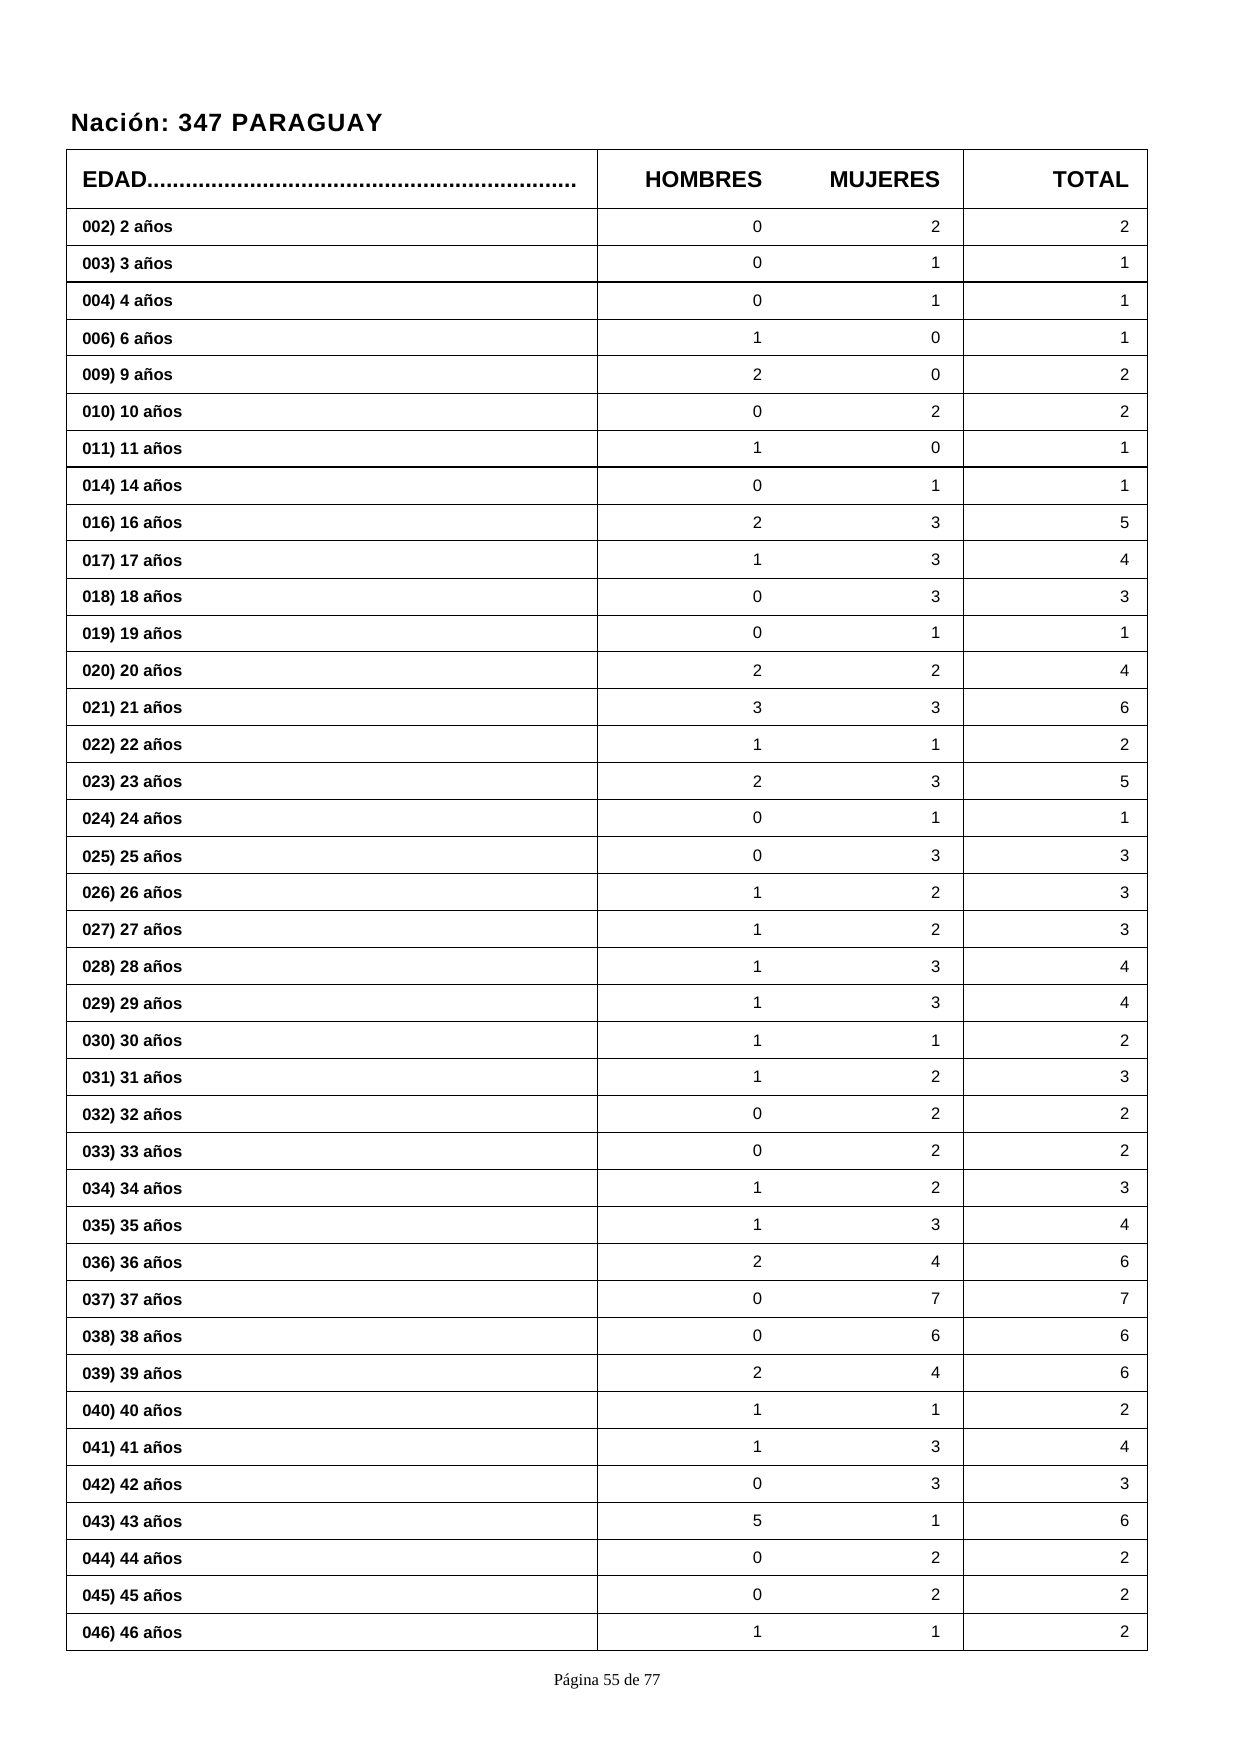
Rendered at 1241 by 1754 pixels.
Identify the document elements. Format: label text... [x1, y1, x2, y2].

table_cell 3 [797, 763, 963, 799]
table_cell 023) 23 años [67, 763, 597, 799]
table_cell 2 [964, 394, 1147, 429]
table_cell 3 [797, 1466, 963, 1502]
table_cell 0 [598, 1576, 797, 1612]
table_cell 027) 27 años [67, 911, 597, 947]
table_cell 4 [964, 1207, 1147, 1243]
table_cell 0 [598, 283, 797, 318]
table_cell 6 [964, 1318, 1147, 1354]
table_cell 2 [797, 1096, 963, 1132]
table_cell 4 [964, 541, 1147, 577]
table_cell 1 [598, 1429, 797, 1465]
table_cell 002) 2 años [67, 209, 597, 244]
table_cell 3 [964, 911, 1147, 947]
table_cell 3 [797, 1429, 963, 1465]
table_cell 033) 33 años [67, 1133, 597, 1169]
table_cell 1 [598, 1059, 797, 1095]
table_cell 2 [797, 911, 963, 947]
table_cell 1 [797, 616, 963, 651]
table_cell 029) 29 años [67, 985, 597, 1021]
table_cell 3 [797, 1207, 963, 1243]
table_cell 1 [797, 246, 963, 281]
table_cell 6 [964, 689, 1147, 725]
table_cell 2 [598, 1355, 797, 1391]
table_cell 0 [598, 246, 797, 281]
table_cell 7 [964, 1281, 1147, 1317]
table_cell 036) 36 años [67, 1244, 597, 1280]
table_cell 037) 37 años [67, 1281, 597, 1317]
table_cell 042) 42 años [67, 1466, 597, 1502]
table_cell 009) 9 años [67, 356, 597, 392]
text Nación: 347 PARAGUAY [71, 110, 1151, 136]
table_cell 7 [797, 1281, 963, 1317]
table_cell 004) 4 años [67, 283, 597, 318]
table_cell 2 [797, 1059, 963, 1095]
table_cell 1 [964, 616, 1147, 651]
table_cell 2 [598, 1244, 797, 1280]
table_cell 2 [964, 356, 1147, 392]
table_cell 020) 20 años [67, 652, 597, 688]
table_cell 3 [964, 874, 1147, 910]
table_cell 0 [598, 468, 797, 503]
table_cell 1 [797, 726, 963, 762]
table_cell 011) 11 años [67, 431, 597, 466]
table_cell 3 [964, 579, 1147, 614]
table_cell 018) 18 años [67, 579, 597, 614]
table_cell 2 [797, 1540, 963, 1575]
table_cell 2 [598, 356, 797, 392]
table_cell 6 [797, 1318, 963, 1354]
table_cell 2 [598, 505, 797, 540]
table_cell 5 [598, 1503, 797, 1538]
table_cell 003) 3 años [67, 246, 597, 281]
table_cell 0 [598, 1318, 797, 1354]
table_cell 3 [797, 689, 963, 725]
table_cell 034) 34 años [67, 1170, 597, 1206]
table_cell 1 [797, 800, 963, 836]
table_cell 016) 16 años [67, 505, 597, 540]
table_cell 043) 43 años [67, 1503, 597, 1538]
table_header TOTAL [964, 150, 1147, 207]
table_cell 044) 44 años [67, 1540, 597, 1575]
table_cell 045) 45 años [67, 1576, 597, 1612]
table_cell 046) 46 años [67, 1614, 597, 1649]
table_cell 1 [598, 1392, 797, 1428]
table_cell 2 [964, 1614, 1147, 1649]
table_cell 0 [598, 1466, 797, 1502]
table_cell 030) 30 años [67, 1022, 597, 1058]
table_cell 2 [964, 1022, 1147, 1058]
table_cell 2 [964, 1096, 1147, 1132]
table_cell 040) 40 años [67, 1392, 597, 1428]
table_cell 024) 24 años [67, 800, 597, 836]
table_cell 010) 10 años [67, 394, 597, 429]
table_cell 1 [598, 911, 797, 947]
table_cell 2 [797, 1133, 963, 1169]
table_cell 1 [964, 320, 1147, 355]
table_cell 014) 14 años [67, 468, 597, 503]
table_cell 1 [598, 1614, 797, 1649]
table_cell 2 [964, 1540, 1147, 1575]
table_cell 019) 19 años [67, 616, 597, 651]
table_cell 1 [797, 1503, 963, 1538]
table_cell 025) 25 años [67, 837, 597, 873]
table_cell 1 [598, 1170, 797, 1206]
table_cell 2 [964, 209, 1147, 244]
table_cell 6 [964, 1244, 1147, 1280]
table_cell 6 [964, 1355, 1147, 1391]
table_cell 3 [797, 579, 963, 614]
table_cell 028) 28 años [67, 948, 597, 984]
table_cell 1 [598, 320, 797, 355]
table_cell 1 [797, 468, 963, 503]
table_cell 2 [797, 394, 963, 429]
table_cell 4 [797, 1355, 963, 1391]
table_cell 3 [797, 505, 963, 540]
table_cell 1 [964, 800, 1147, 836]
table_cell 2 [598, 763, 797, 799]
table_cell 3 [797, 541, 963, 577]
table_cell 026) 26 años [67, 874, 597, 910]
table_cell 2 [797, 1170, 963, 1206]
table_cell 4 [964, 985, 1147, 1021]
table_cell 2 [797, 652, 963, 688]
table_cell 1 [598, 948, 797, 984]
table_cell 032) 32 años [67, 1096, 597, 1132]
table_cell 0 [598, 1133, 797, 1169]
table_cell 2 [964, 1133, 1147, 1169]
table_cell 2 [964, 1576, 1147, 1612]
table_cell 3 [964, 1170, 1147, 1206]
table_cell 0 [598, 800, 797, 836]
table_cell 4 [964, 652, 1147, 688]
table_cell 3 [598, 689, 797, 725]
table_cell 1 [964, 431, 1147, 466]
table_cell 3 [964, 1059, 1147, 1095]
table_cell 3 [964, 1466, 1147, 1502]
table_cell 006) 6 años [67, 320, 597, 355]
table_cell 0 [598, 837, 797, 873]
table_cell 2 [598, 652, 797, 688]
table_cell 2 [964, 1392, 1147, 1428]
table_cell 041) 41 años [67, 1429, 597, 1465]
table_cell 1 [598, 1207, 797, 1243]
table_cell 5 [964, 505, 1147, 540]
table_cell 2 [797, 874, 963, 910]
table_cell 3 [797, 985, 963, 1021]
table_cell 1 [598, 985, 797, 1021]
table_cell 022) 22 años [67, 726, 597, 762]
table_cell 017) 17 años [67, 541, 597, 577]
table_cell 4 [797, 1244, 963, 1280]
table_cell 1 [598, 1022, 797, 1058]
table_cell 1 [598, 726, 797, 762]
table_cell 5 [964, 763, 1147, 799]
table_cell 0 [598, 1096, 797, 1132]
table_cell 0 [598, 394, 797, 429]
table_header EDAD [67, 150, 597, 207]
table_cell 021) 21 años [67, 689, 597, 725]
table_cell 1 [797, 1392, 963, 1428]
table_cell 4 [964, 948, 1147, 984]
table_cell 038) 38 años [67, 1318, 597, 1354]
table_cell 1 [964, 283, 1147, 318]
table_cell 1 [797, 283, 963, 318]
table_cell 1 [598, 431, 797, 466]
table_cell 1 [797, 1022, 963, 1058]
table_cell 1 [598, 541, 797, 577]
table_cell 1 [598, 874, 797, 910]
table_header HOMBRES [598, 150, 797, 207]
table_cell 3 [797, 837, 963, 873]
table_cell 035) 35 años [67, 1207, 597, 1243]
table_cell 0 [598, 1540, 797, 1575]
table_cell 1 [964, 468, 1147, 503]
table_cell 039) 39 años [67, 1355, 597, 1391]
table_cell 0 [797, 356, 963, 392]
table_cell 0 [797, 320, 963, 355]
table_cell 2 [964, 726, 1147, 762]
table_cell 2 [797, 1576, 963, 1612]
table_cell 3 [964, 837, 1147, 873]
table_cell 1 [964, 246, 1147, 281]
table_header MUJERES [797, 150, 963, 207]
table_cell 0 [598, 209, 797, 244]
table_cell 4 [964, 1429, 1147, 1465]
table_cell 0 [598, 579, 797, 614]
table_cell 0 [598, 1281, 797, 1317]
table_cell 2 [797, 209, 963, 244]
text Página 55 de 77 [63, 1671, 1151, 1689]
table_cell 0 [598, 616, 797, 651]
table_cell 0 [797, 431, 963, 466]
table_cell 031) 31 años [67, 1059, 597, 1095]
table_cell 6 [964, 1503, 1147, 1538]
table_cell 1 [797, 1614, 963, 1649]
table_cell 3 [797, 948, 963, 984]
